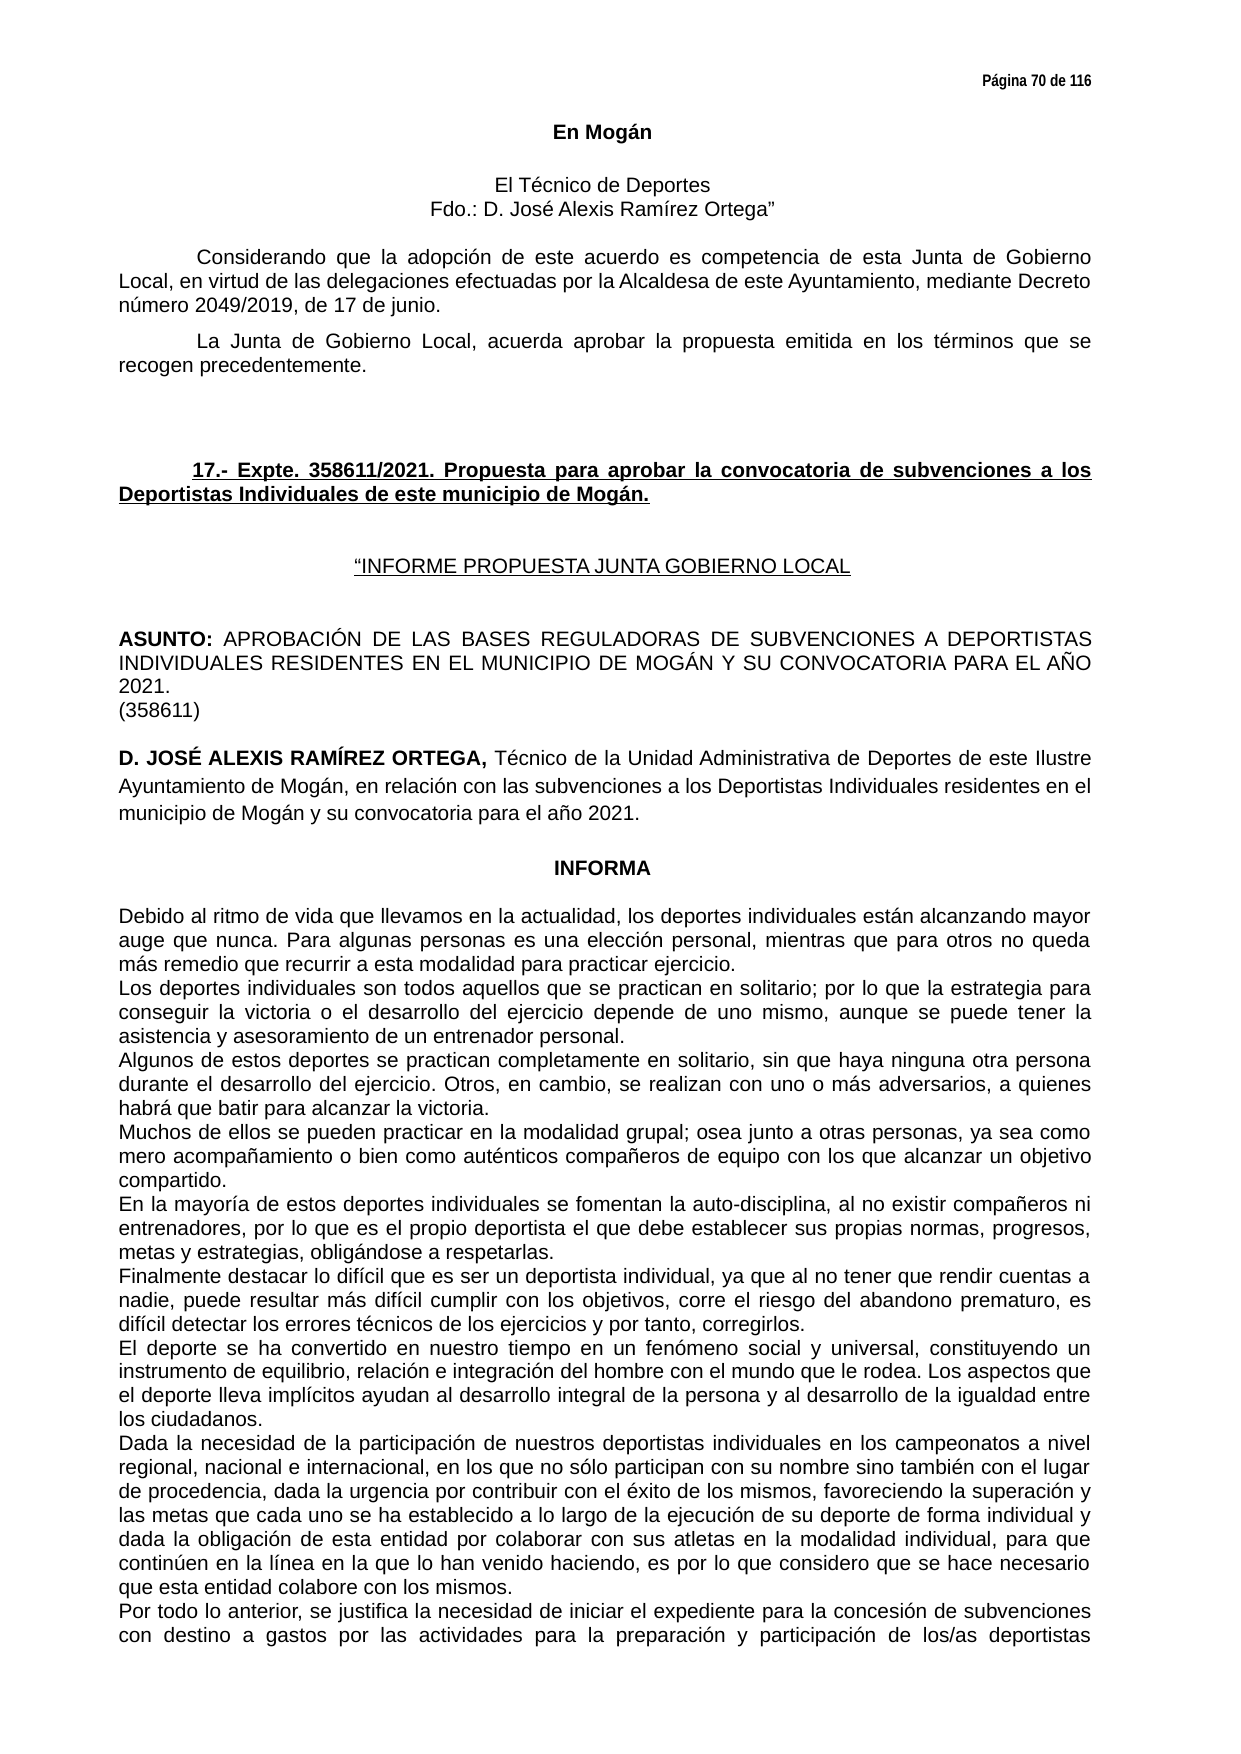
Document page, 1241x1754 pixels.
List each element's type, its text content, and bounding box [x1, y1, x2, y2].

text Debido al ritmo de vida que llevamos en la actualidad, los deportes individuales están alcanzando mayor auge que nunca. Para algunas personas es una elección personal, mientras que para otros no queda más remedio que recurrir a esta modalidad para practicar ejercicio. [118, 904, 1092, 976]
text Por todo lo anterior, se justifica la necesidad de iniciar el expediente para la concesión de subvenciones con destino a gastos por las actividades para la preparación y participación de los/as deportistas [118, 1599, 1092, 1647]
text D. JOSÉ ALEXIS RAMÍREZ ORTEGA, Técnico de la Unidad Administrativa de Deportes de este Ilustre Ayuntamiento de Mogán, en relación con las subvenciones a los Deportistas Individuales residentes en el municipio de Mogán y su convocatoria para el año 2021. [118, 746, 1092, 825]
text Fdo.: D. José Alexis Ramírez Ortega” [118, 197, 1092, 221]
text (358611) [118, 698, 1092, 722]
text El deporte se ha convertido en nuestro tiempo en un fenómeno social y universal, constituyendo un instrumento de equilibrio, relación e integración del hombre con el mundo que le rodea. Los aspectos que el deporte lleva implícitos ayudan al desarrollo integral de la persona y al desarrollo de la igualdad entre los ciudadanos. [118, 1335, 1092, 1431]
text INFORMA [118, 856, 1092, 880]
text En la mayoría de estos deportes individuales se fomentan la auto-disciplina, al no existir compañeros ni entrenadores, por lo que es el propio deportista el que debe establecer sus propias normas, progresos, metas y estrategias, obligándose a respetarlas. [118, 1192, 1092, 1263]
text 17.- Expte. 358611/2021. Propuesta para aprobar la convocatoria de subvenciones a los Deportistas Individuales de este municipio de Mogán. [118, 458, 1092, 506]
text Muchos de ellos se pueden practicar en la modalidad grupal; osea junto a otras personas, ya sea como mero acompañamiento o bien como auténticos compañeros de equipo con los que alcanzar un objetivo compartido. [118, 1120, 1092, 1192]
text Algunos de estos deportes se practican completamente en solitario, sin que haya ninguna otra persona durante el desarrollo del ejercicio. Otros, en cambio, se realizan con uno o más adversarios, a quienes habrá que batir para alcanzar la victoria. [118, 1048, 1092, 1120]
text La Junta de Gobierno Local, acuerda aprobar la propuesta emitida en los términos que se recogen precedentemente. [118, 329, 1092, 377]
text ASUNTO: APROBACIÓN DE LAS BASES REGULADORAS DE SUBVENCIONES A DEPORTISTAS INDIVIDUALES RESIDENTES EN EL MUNICIPIO DE MOGÁN Y SU CONVOCATORIA PARA EL AÑO 2021. [118, 626, 1092, 698]
subtitle En Mogán [118, 120, 1092, 144]
text Finalmente destacar lo difícil que es ser un deportista individual, ya que al no tener que rendir cuentas a nadie, puede resultar más difícil cumplir con los objetivos, corre el riesgo del abandono prematuro, es difícil detectar los errores técnicos de los ejercicios y por tanto, corregirlos. [118, 1263, 1092, 1335]
text Dada la necesidad de la participación de nuestros deportistas individuales en los campeonatos a nivel regional, nacional e internacional, en los que no sólo participan con su nombre sino también con el lugar de procedencia, dada la urgencia por contribuir con el éxito de los mismos, favoreciendo la superación y las metas que cada uno se ha establecido a lo largo de la ejecución de su deporte de forma individual y dada la obligación de esta entidad por colaborar con sus atletas en la modalidad individual, para que continúen en la línea en la que lo han venido haciendo, es por lo que considero que se hace necesario que esta entidad colabore con los mismos. [118, 1431, 1092, 1599]
text Considerando que la adopción de este acuerdo es competencia de esta Junta de Gobierno Local, en virtud de las delegaciones efectuadas por la Alcaldesa de este Ayuntamiento, mediante Decreto número 2049/2019, de 17 de junio. [118, 245, 1092, 317]
text “INFORME PROPUESTA JUNTA GOBIERNO LOCAL [118, 554, 1092, 578]
text Los deportes individuales son todos aquellos que se practican en solitario; por lo que la estrategia para conseguir la victoria o el desarrollo del ejercicio depende de uno mismo, aunque se puede tener la asistencia y asesoramiento de un entrenador personal. [118, 976, 1092, 1048]
text El Técnico de Deportes [118, 173, 1092, 197]
